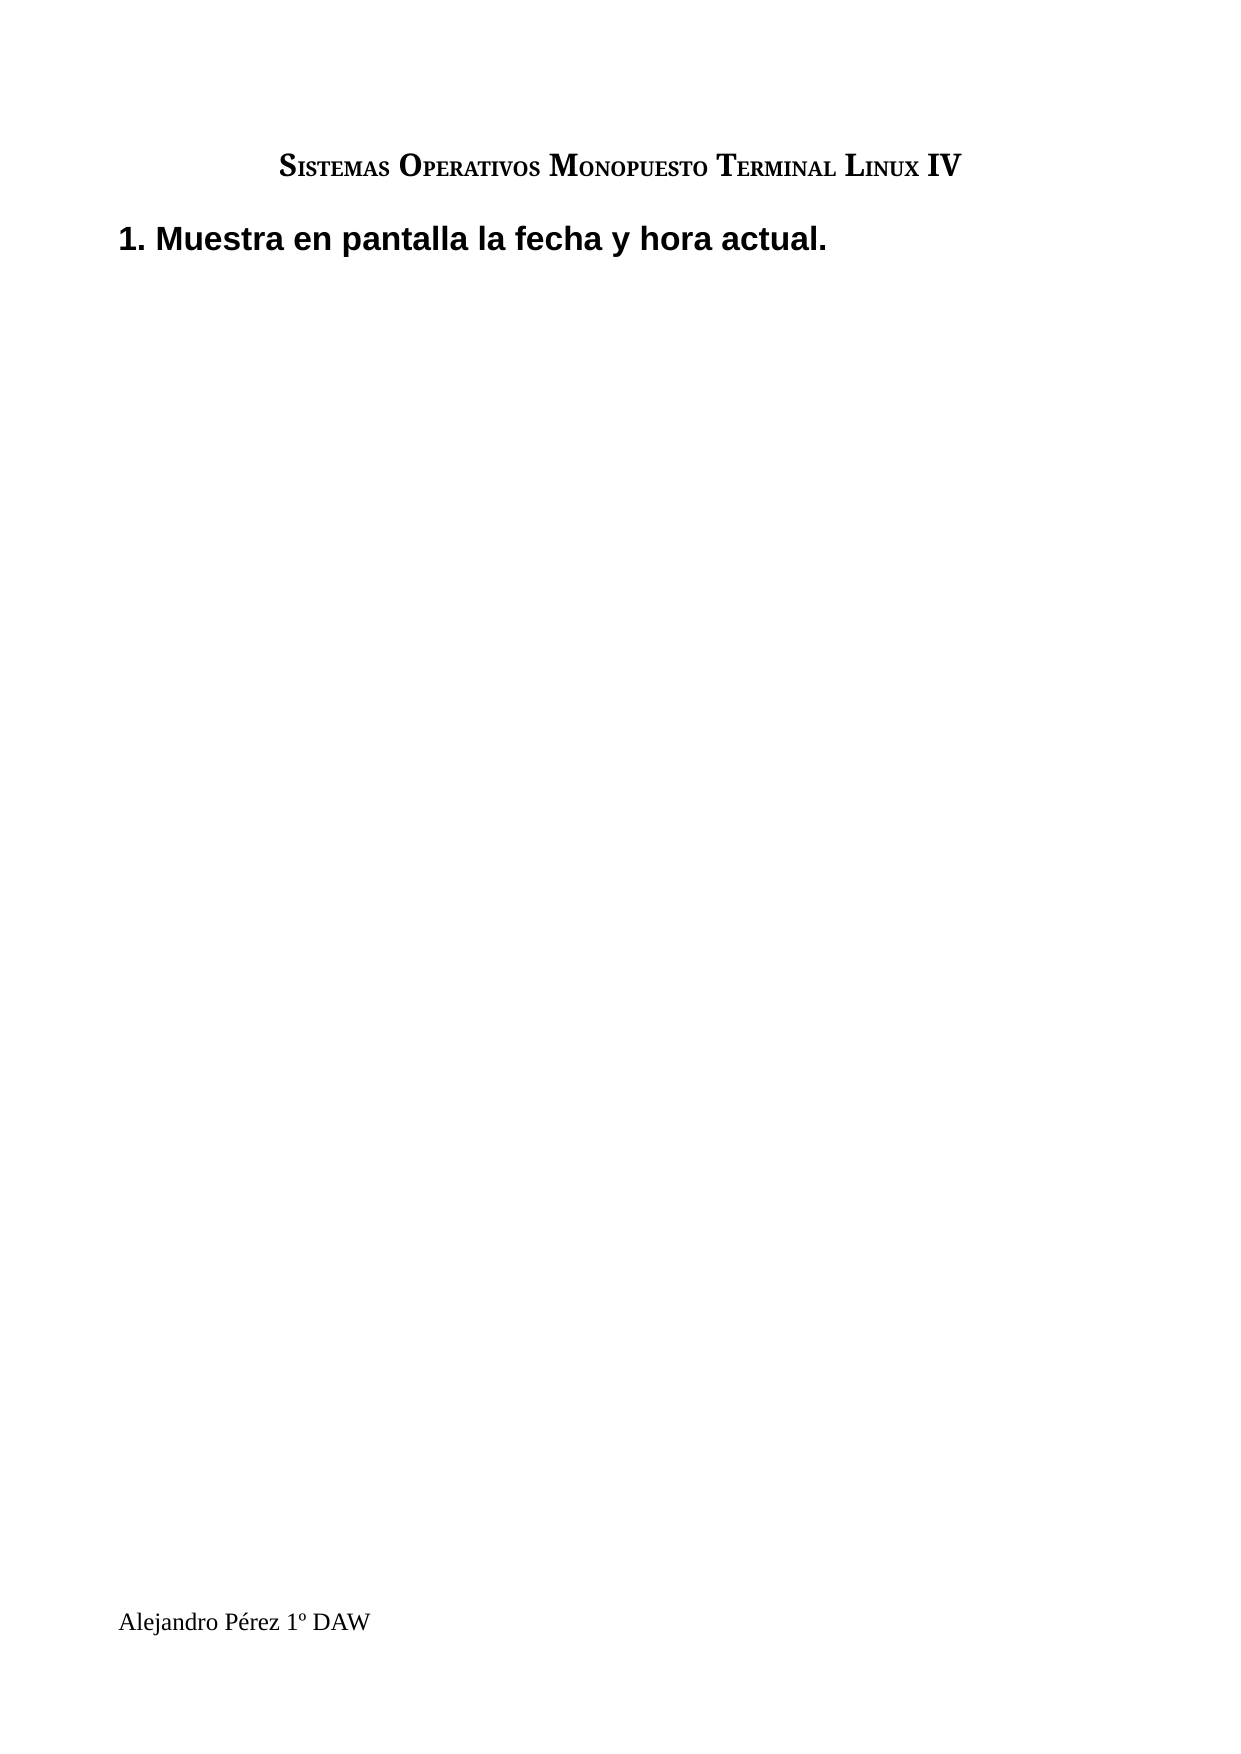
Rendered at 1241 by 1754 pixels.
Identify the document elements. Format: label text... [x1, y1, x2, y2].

subtitle 1. Muestra en pantalla la fecha y hora actual. [118, 219, 1122, 258]
title SISTEMAS OPERATIVOS MONOPUESTO TERMINAL LINUX IV [118, 143, 1122, 186]
